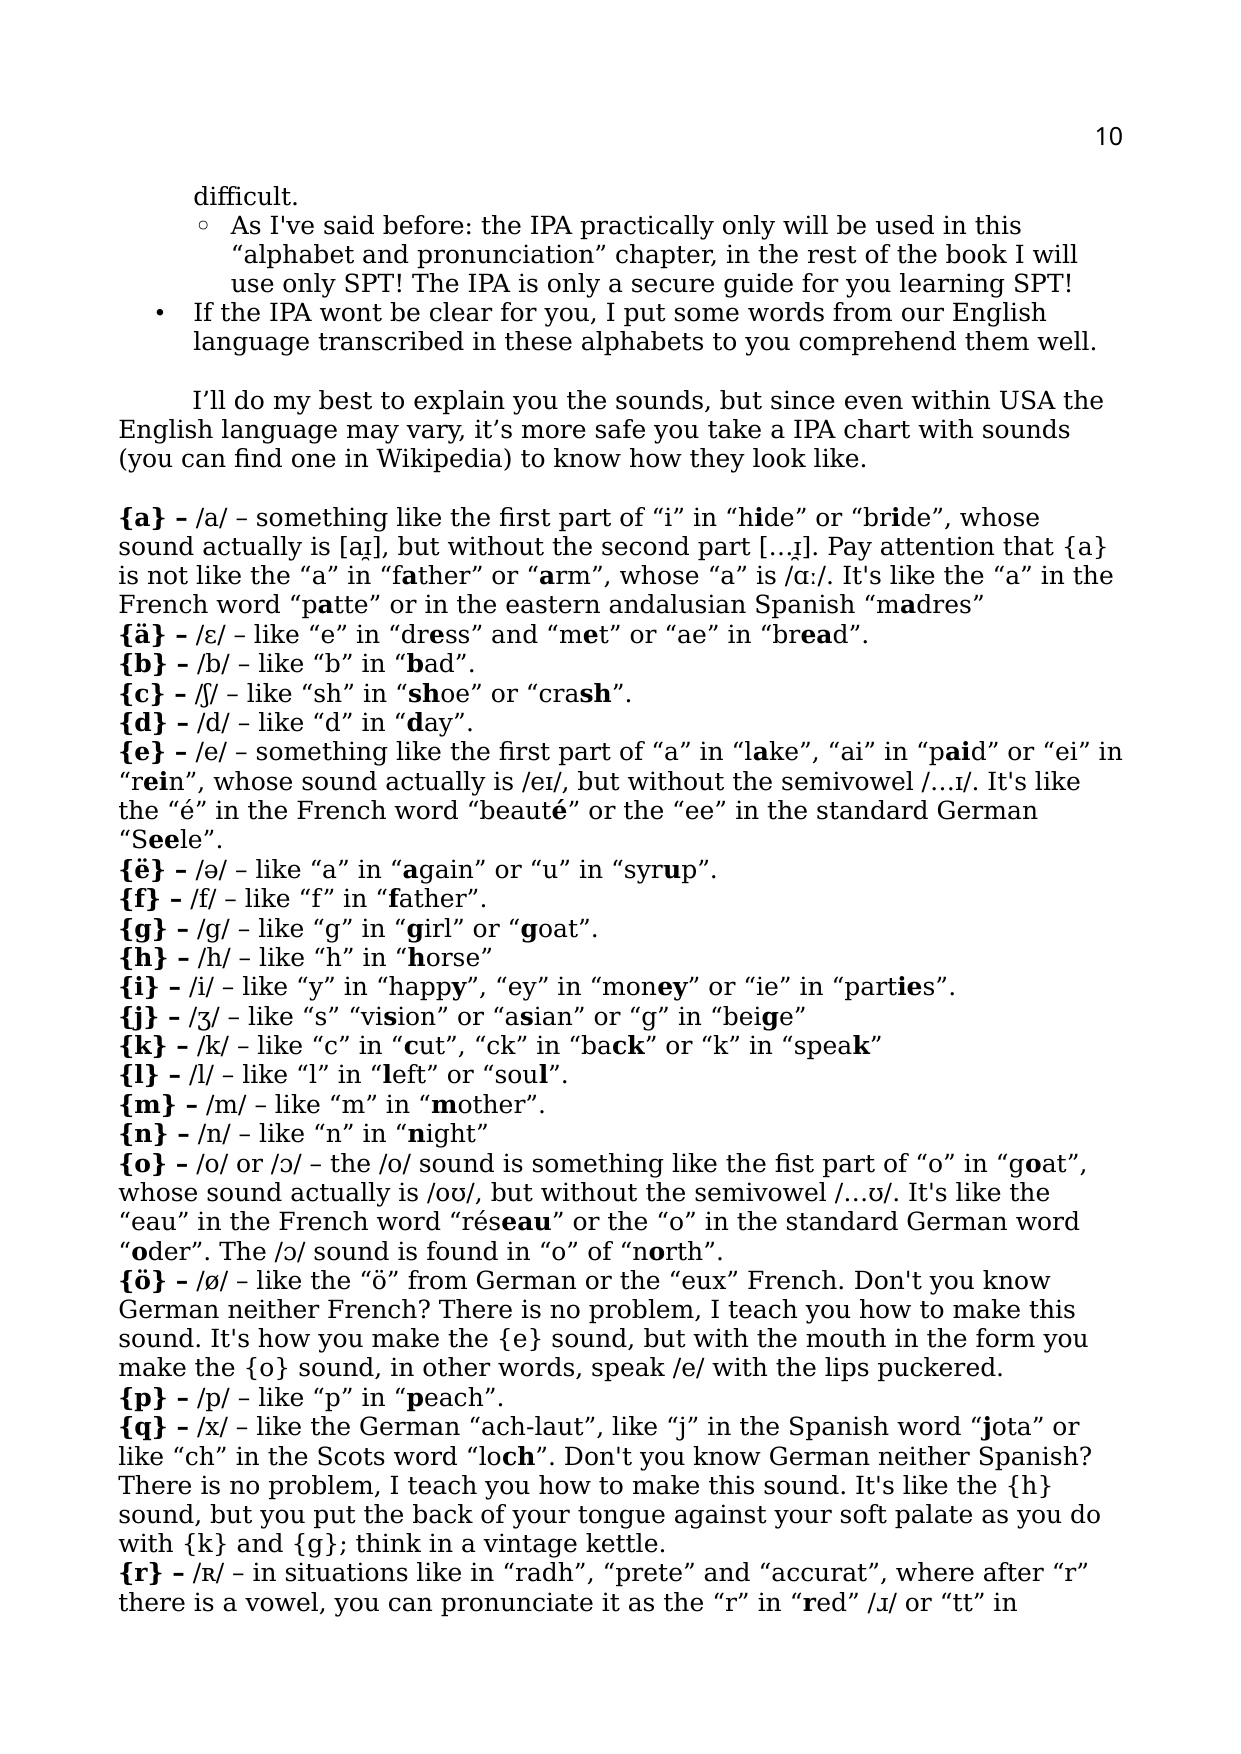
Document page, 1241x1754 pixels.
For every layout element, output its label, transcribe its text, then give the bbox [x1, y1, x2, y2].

text {c} – /ʃ/ – like “sh” in “shoe” or “crash”. [118, 678, 1123, 708]
text {a} – /a/ – something like the first part of “i” in “hide” or “bride”, whose sound actually is [aɪ̯], but without the second part […ɪ̯]. Pay attention that {a} is not like the “a” in “father” or “arm”, whose “a” is /ɑː/. It's like the “a” in the French word “patte” or in the eastern andalusian Spanish “madres” [118, 502, 1123, 620]
text {ä} – /ɛ/ – like “e” in “dress” and “met” or “ae” in “bread”. [118, 620, 1123, 649]
text {ö} – /ø/ – like the “ö” from German or the “eux” French. Don't you know German neither French? There is no problem, I teach you how to make this sound. It's how you make the {e} sound, but with the mouth in the form you make the {o} sound, in other words, speak /e/ with the lips puckered. [118, 1266, 1123, 1383]
text {i} – /i/ – like “y” in “happy”, “ey” in “money” or “ie” in “parties”. [118, 972, 1123, 1002]
text {k} – /k/ – like “c” in “cut”, “ck” in “back” or “k” in “speak” [118, 1031, 1123, 1060]
text {d} – /d/ – like “d” in “day”. [118, 708, 1123, 737]
text {j} – /ʒ/ – like “s” “vision” or “asian” or “g” in “beige” [118, 1002, 1123, 1031]
text {g} – /g/ – like “g” in “girl” or “goat”. [118, 913, 1123, 943]
text I’ll do my best to explain you the sounds, but since even within USA the English language may vary, it’s more safe you take a IPA chart with sounds (you can find one in Wikipedia) to know how they look like. [118, 386, 1123, 473]
list As I've said before: the IPA practically only will be used in this “alphabet and pronunciation” chapter, in the rest of the book I will use only SPT! The IPA is only a secure guide for you learning SPT! [193, 211, 1123, 298]
text {ë} – /ə/ – like “a” in “again” or “u” in “syrup”. [118, 855, 1123, 884]
text {b} – /b/ – like “b” in “bad”. [118, 649, 1123, 678]
text {l} – /l/ – like “l” in “left” or “soul”. [118, 1060, 1123, 1090]
text {q} – /x/ – like the German “ach-laut”, like “j” in the Spanish word “jota” or like “ch” in the Scots word “loch”. Don't you know German neither Spanish? There is no problem, I teach you how to make this sound. It's like the {h} sound, but you put the back of your tongue against your soft palate as you do with {k} and {g}; think in a vintage kettle. [118, 1412, 1123, 1558]
list difficult. [156, 182, 1123, 211]
text {f} – /f/ – like “f” in “father”. [118, 884, 1123, 913]
text {e} – /e/ – something like the first part of “a” in “lake”, “ai” in “paid” or “ei” in “rein”, whose sound actually is /eɪ/, but without the semivowel /…ɪ/. It's like the “é” in the French word “beauté” or the “ee” in the standard German “Seele”. [118, 737, 1123, 855]
text {m} – /m/ – like “m” in “mother”. [118, 1090, 1123, 1119]
text {h} – /h/ – like “h” in “horse” [118, 943, 1123, 972]
list If the IPA wont be clear for you, I put some words from our English language transcribed in these alphabets to you comprehend them well. [156, 298, 1123, 357]
text {o} – /o/ or /ɔ/ – the /o/ sound is something like the fist part of “o” in “goat”, whose sound actually is /oʊ/, but without the semivowel /…ʊ/. It's like the “eau” in the French word “réseau” or the “o” in the standard German word “oder”. The /ɔ/ sound is found in “o” of “north”. [118, 1148, 1123, 1266]
text {n} – /n/ – like “n” in “night” [118, 1119, 1123, 1148]
text {p} – /p/ – like “p” in “peach”. [118, 1383, 1123, 1412]
text {r} – /ʀ/ – in situations like in “radh”, “prete” and “accurat”, where after “r” there is a vowel, you can pronunciate it as the “r” in “red” /ɹ/ or “tt” in [118, 1558, 1123, 1617]
